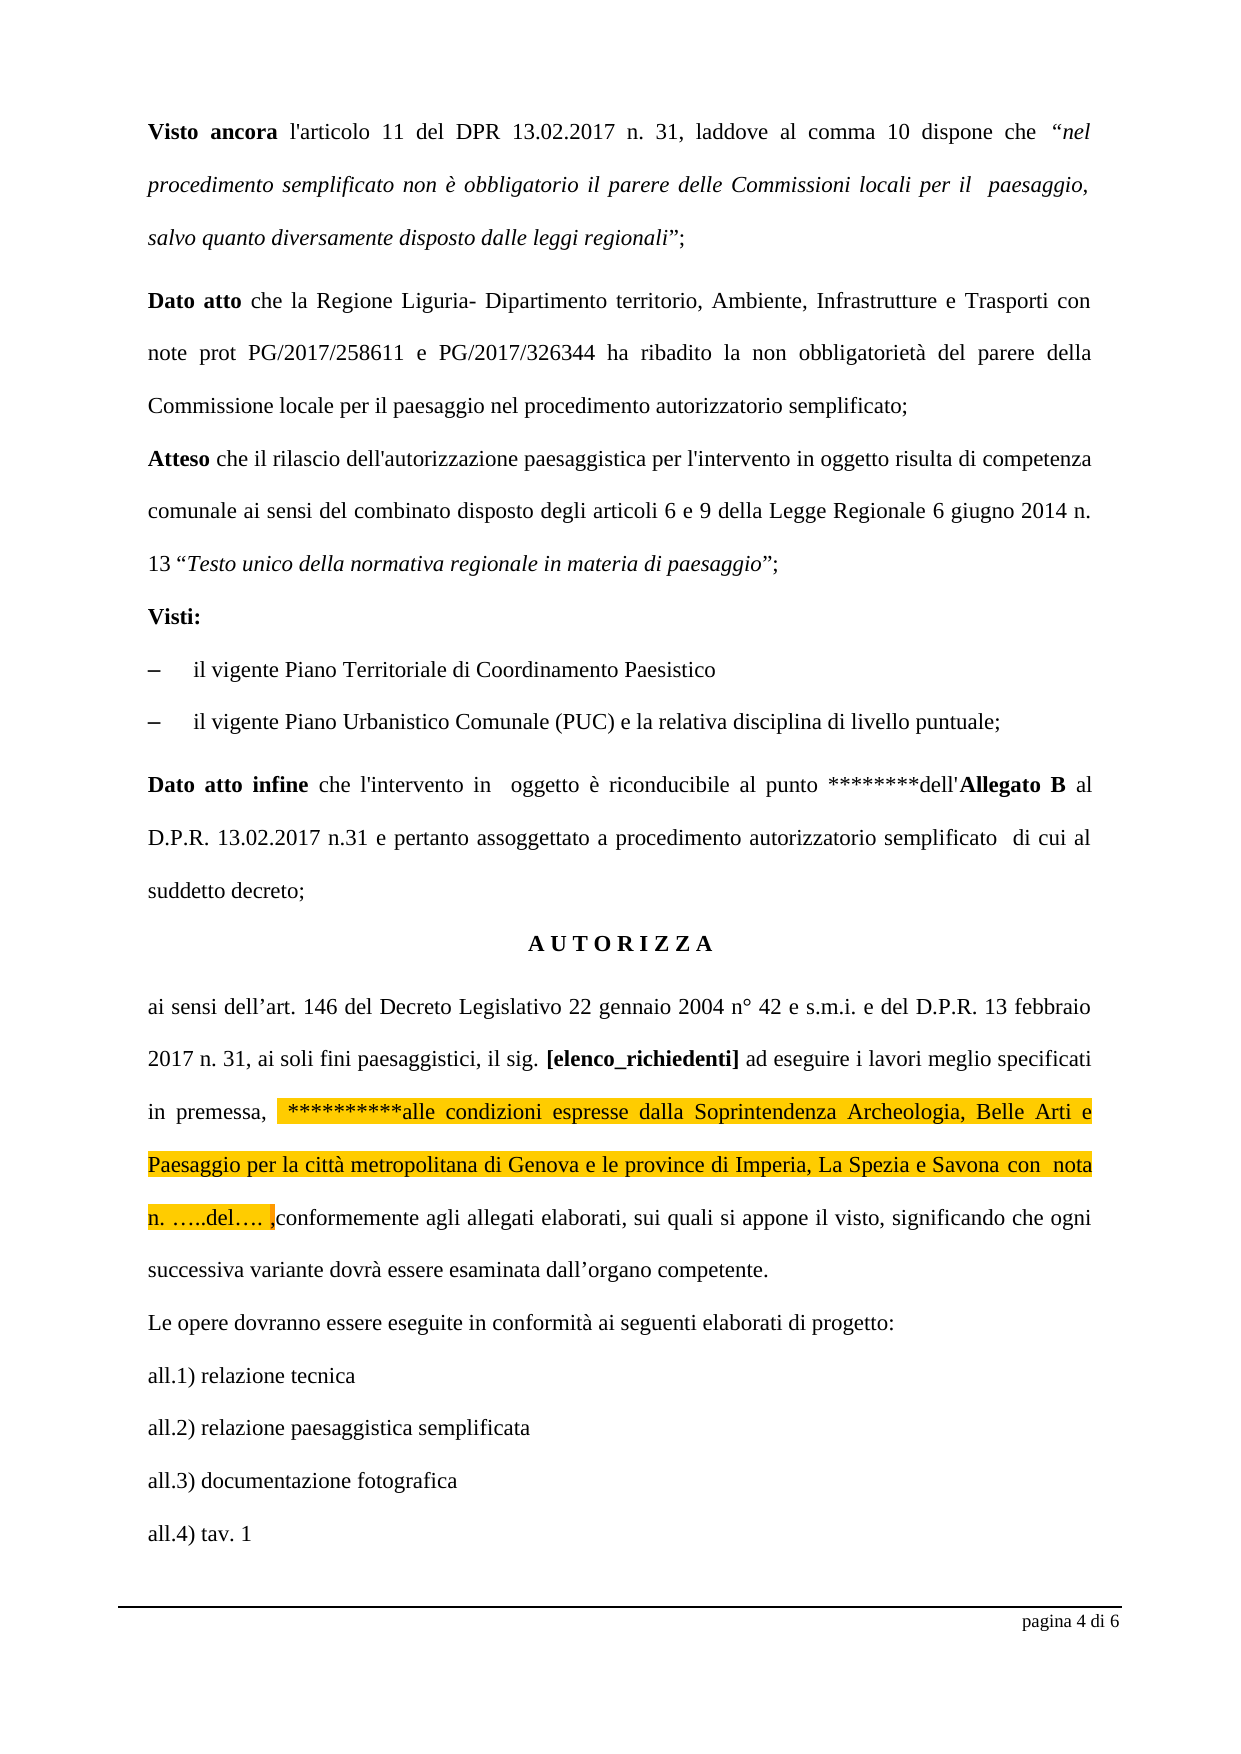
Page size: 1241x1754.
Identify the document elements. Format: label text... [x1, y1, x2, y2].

text all.3) documentazione fotografica [148, 1467, 1093, 1493]
list Visto ancora l'articolo 11 del DPR 13.02.2017 n. 31, laddove al comma 10 dispone che “nel procedimento semplificato non è obbligatorio il parere delle Commissioni locali per il paesaggio, salvo quanto diversamente disposto dalle leggi regionali”; [148, 118, 1092, 250]
list il vigente Piano Territoriale di Coordinamento Paesistico [148, 656, 1093, 682]
list il vigente Piano Urbanistico Comunale (PUC) e la relativa disciplina di livello puntuale; [148, 708, 1093, 735]
text A U T O R I Z Z A [148, 929, 1093, 956]
text ai sensi dell’art. 146 del Decreto Legislativo 22 gennaio 2004 n° 42 e s.m.i. e del D.P.R. 13 febbraio 2017 n. 31, ai soli fini paesaggistici, il sig. [elenco_richiedenti] ad eseguire i lavori meglio specificati in premessa, **********alle condizioni espresse dalla Soprintendenza Archeologia, Belle Arti e Paesaggio per la città metropolitana di Genova e le province di Imperia, La Spezia e Savona con nota n. …..del…. ,conformemente agli allegati elaborati, sui quali si appone il visto, significando che ogni successiva variante dovrà essere esaminata dall’organo competente. [148, 993, 1092, 1283]
list Dato atto che la Regione Liguria- Dipartimento territorio, Ambiente, Infrastrutture e Trasporti con note prot PG/2017/258611 e PG/2017/326344 ha ribadito la non obbligatorietà del parere della Commissione locale per il paesaggio nel procedimento autorizzatorio semplificato; [148, 287, 1092, 418]
text Visti: [148, 603, 1093, 629]
text Atteso che il rilascio dell'autorizzazione paesaggistica per l'intervento in oggetto risulta di competenza comunale ai sensi del combinato disposto degli articoli 6 e 9 della Legge Regionale 6 giugno 2014 n. 13 “Testo unico della normativa regionale in materia di paesaggio”; [148, 445, 1093, 577]
text Le opere dovranno essere eseguite in conformità ai seguenti elaborati di progetto: [148, 1309, 1093, 1335]
text all.4) tav. 1 [148, 1520, 1093, 1546]
text all.2) relazione paesaggistica semplificata [148, 1414, 1093, 1441]
text Dato atto infine che l'intervento in oggetto è riconducibile al punto ********dell'Allegato B al D.P.R. 13.02.2017 n.31 e pertanto assoggettato a procedimento autorizzatorio semplificato di cui al suddetto decreto; [148, 771, 1092, 903]
text all.1) relazione tecnica [148, 1362, 1093, 1388]
